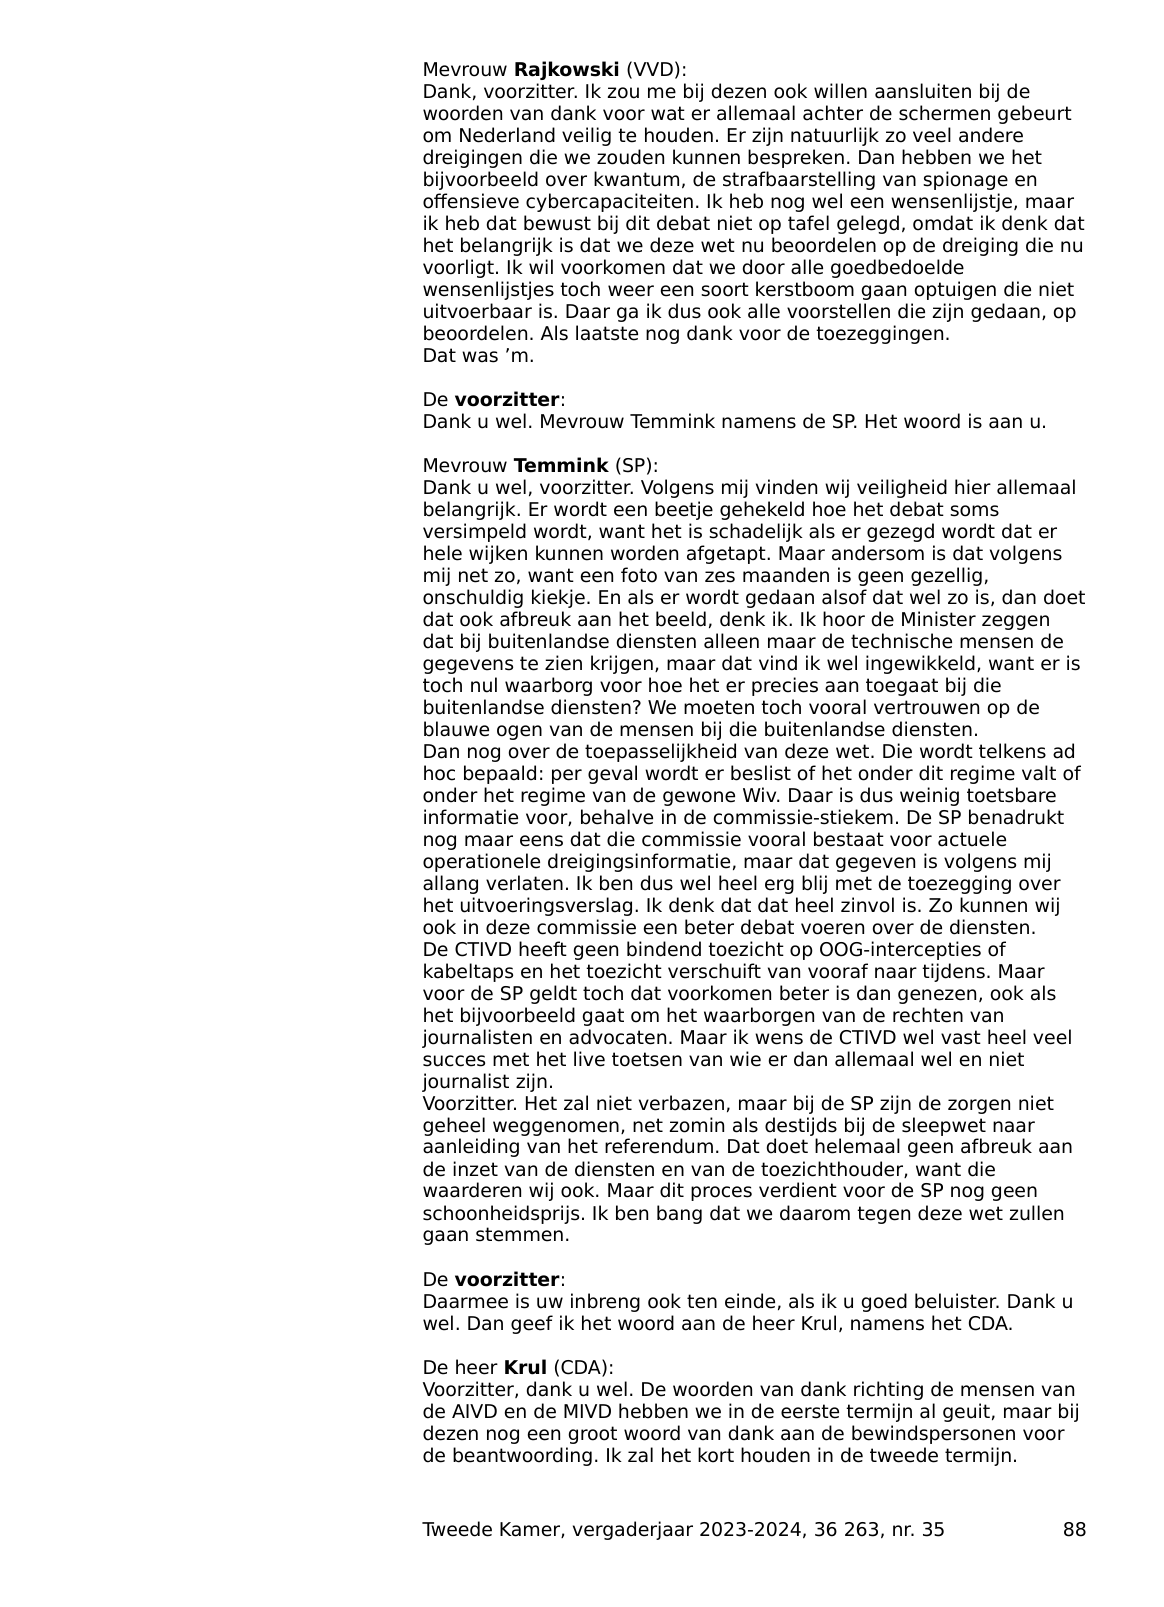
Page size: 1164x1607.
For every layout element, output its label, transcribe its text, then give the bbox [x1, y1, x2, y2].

text De voorzitter: [422, 389, 1087, 411]
text De heer Krul (CDA): [422, 1357, 1087, 1379]
text De voorzitter: [422, 1268, 1087, 1291]
text Dat was ’m. [422, 345, 1087, 367]
text Dank u wel. Mevrouw Temmink namens de SP. Het woord is aan u. [422, 411, 1087, 433]
text Daarmee is uw inbreng ook ten einde, als ik u goed beluister. Dank u wel. Dan geef ik het woord aan de heer Krul, namens het CDA. [422, 1291, 1087, 1334]
text Mevrouw Rajkowski (VVD): [422, 59, 1087, 81]
text De CTIVD heeft geen bindend toezicht op OOG-intercepties of kabeltaps en het toezicht verschuift van vooraf naar tijdens. Maar voor de SP geldt toch dat voorkomen beter is dan genezen, ook als het bijvoorbeeld gaat om het waarborgen van de rechten van journalisten en advocaten. Maar ik wens de CTIVD wel vast heel veel succes met het live toetsen van wie er dan allemaal wel en niet journalist zijn. [422, 939, 1087, 1092]
text Voorzitter. Het zal niet verbazen, maar bij de SP zijn de zorgen niet geheel weggenomen, net zomin als destijds bij de sleepwet naar aanleiding van het referendum. Dat doet helemaal geen afbreuk aan de inzet van de diensten en van de toezichthouder, want die waarderen wij ook. Maar dit proces verdient voor de SP nog geen schoonheidsprijs. Ik ben bang dat we daarom tegen deze wet zullen gaan stemmen. [422, 1092, 1087, 1246]
text Voorzitter, dank u wel. De woorden van dank richting de mensen van de AIVD en de MIVD hebben we in de eerste termijn al geuit, maar bij dezen nog een groot woord van dank aan de bewindspersonen voor de beantwoording. Ik zal het kort houden in de tweede termijn. [422, 1379, 1087, 1467]
text Dank u wel, voorzitter. Volgens mij vinden wij veiligheid hier allemaal belangrijk. Er wordt een beetje gehekeld hoe het debat soms versimpeld wordt, want het is schadelijk als er gezegd wordt dat er hele wijken kunnen worden afgetapt. Maar andersom is dat volgens mij net zo, want een foto van zes maanden is geen gezellig, onschuldig kiekje. En als er wordt gedaan alsof dat wel zo is, dan doet dat ook afbreuk aan het beeld, denk ik. Ik hoor de Minister zeggen dat bij buitenlandse diensten alleen maar de technische mensen de gegevens te zien krijgen, maar dat vind ik wel ingewikkeld, want er is toch nul waarborg voor hoe het er precies aan toegaat bij die buitenlandse diensten? We moeten toch vooral vertrouwen op de blauwe ogen van de mensen bij die buitenlandse diensten. [422, 477, 1087, 741]
text Dank, voorzitter. Ik zou me bij dezen ook willen aansluiten bij de woorden van dank voor wat er allemaal achter de schermen gebeurt om Nederland veilig te houden. Er zijn natuurlijk zo veel andere dreigingen die we zouden kunnen bespreken. Dan hebben we het bijvoorbeeld over kwantum, de strafbaarstelling van spionage en offensieve cybercapaciteiten. Ik heb nog wel een wensenlijstje, maar ik heb dat bewust bij dit debat niet op tafel gelegd, omdat ik denk dat het belangrijk is dat we deze wet nu beoordelen op de dreiging die nu voorligt. Ik wil voorkomen dat we door alle goedbedoelde wensenlijstjes toch weer een soort kerstboom gaan optuigen die niet uitvoerbaar is. Daar ga ik dus ook alle voorstellen die zijn gedaan, op beoordelen. Als laatste nog dank voor de toezeggingen. [422, 81, 1087, 345]
text Mevrouw Temmink (SP): [422, 455, 1087, 477]
text Dan nog over de toepasselijkheid van deze wet. Die wordt telkens ad hoc bepaald: per geval wordt er beslist of het onder dit regime valt of onder het regime van de gewone Wiv. Daar is dus weinig toetsbare informatie voor, behalve in de commissie-stiekem. De SP benadrukt nog maar eens dat die commissie vooral bestaat voor actuele operationele dreigingsinformatie, maar dat gegeven is volgens mij allang verlaten. Ik ben dus wel heel erg blij met de toezegging over het uitvoeringsverslag. Ik denk dat dat heel zinvol is. Zo kunnen wij ook in deze commissie een beter debat voeren over de diensten. [422, 741, 1087, 939]
